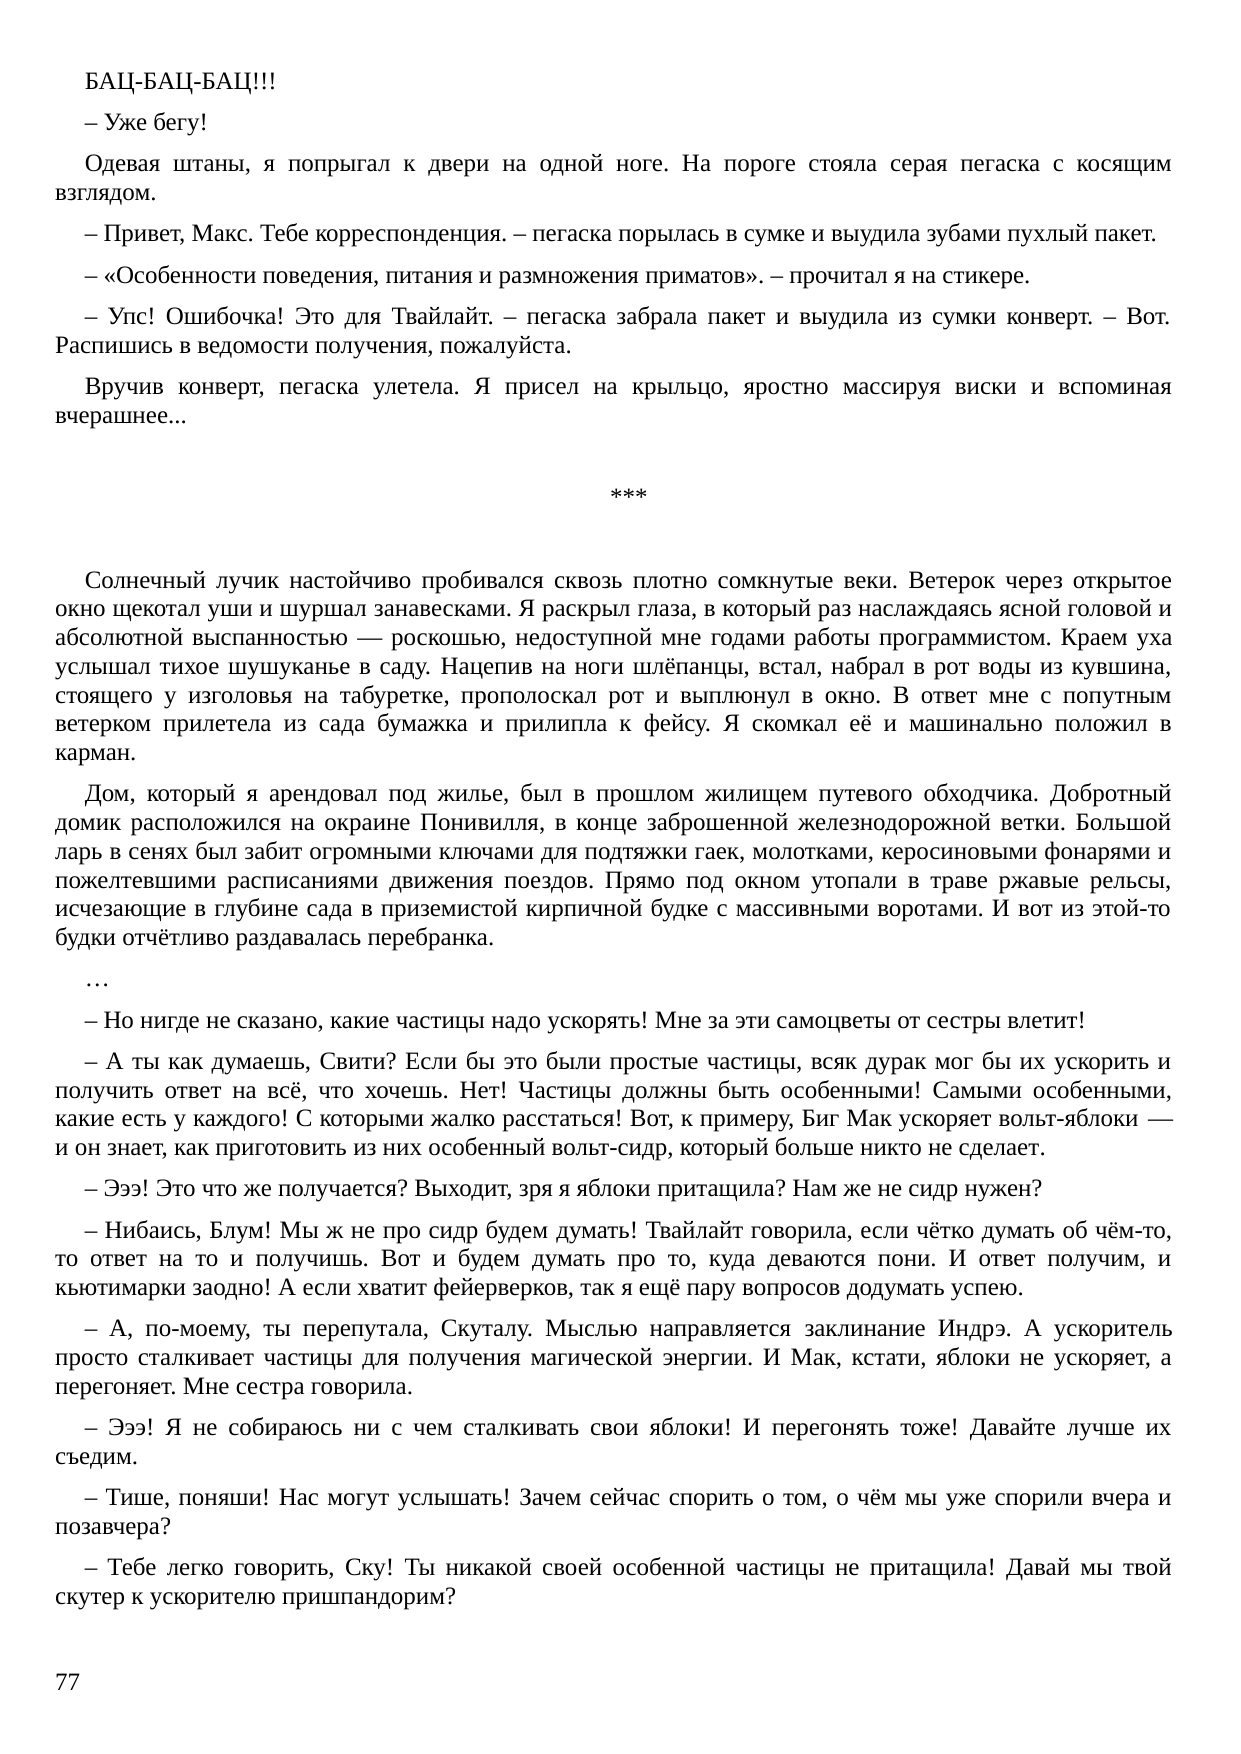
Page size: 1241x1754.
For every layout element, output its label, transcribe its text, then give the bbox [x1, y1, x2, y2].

text … [55, 963, 1173, 992]
text – А, по-моему, ты перепутала, Скуталу. Мыслью направляется заклинание Индрэ. А ускоритель просто сталкивает частицы для получения магической энергии. И Мак, кстати, яблоки не ускоряет, а перегоняет. Мне сестра говорила. [55, 1313, 1173, 1400]
text Вручив конверт, пегаска улетела. Я присел на крыльцо, яростно массируя виски и вспоминая вчерашнее... [55, 371, 1173, 428]
text Солнечный лучик настойчиво пробивался сквозь плотно сомкнутые веки. Ветерок через открытое окно щекотал уши и шуршал занавесками. Я раскрыл глаза, в который раз наслаждаясь ясной головой и абсолютной выспанностью — роскошью, недоступной мне годами работы программистом. Краем уха услышал тихое шушуканье в саду. Нацепив на ноги шлёпанцы, встал, набрал в рот воды из кувшина, стоящего у изголовья на табуретке, прополоскал рот и выплюнул в окно. В ответ мне с попутным ветерком прилетела из сада бумажка и прилипла к фейсу. Я скомкал её и машинально положил в карман. [55, 565, 1173, 766]
text – Привет, Макс. Тебе корреспонденция. – пегаска порылась в сумке и выудила зубами пухлый пакет. [55, 218, 1173, 247]
text БАЦ-БАЦ-БАЦ!!! [55, 66, 1173, 95]
text – Уже бегу! [55, 107, 1173, 136]
text – Упс! Ошибочка! Это для Твайлайт. – пегаска забрала пакет и выудила из сумки конверт. – Вот. Распишись в ведомости получения, пожалуйста. [55, 301, 1173, 358]
text – Нибаись, Блум! Мы ж не про сидр будем думать! Твайлайт говорила, если чётко думать об чём-то, то ответ на то и получишь. Вот и будем думать про то, куда деваются пони. И ответ получим, и кьютимарки заодно! А если хватит фейерверков, так я ещё пару вопросов додумать успею. [55, 1215, 1173, 1301]
text – Эээ! Я не собираюсь ни с чем сталкивать свои яблоки! И перегонять тоже! Давайте лучше их съедим. [55, 1412, 1173, 1470]
text – Тебе легко говорить, Ску! Ты никакой своей особенной частицы не притащила! Давай мы твой скутер к ускорителю пришпандорим? [55, 1552, 1173, 1610]
text – Тише, поняши! Нас могут услышать! Зачем сейчас спорить о том, о чём мы уже спорили вчера и позавчера? [55, 1482, 1173, 1540]
text – Но нигде не сказано, какие частицы надо ускорять! Мне за эти самоцветы от сестры влетит! [55, 1005, 1173, 1033]
text – А ты как думаешь, Свити? Если бы это были простые частицы, всяк дурак мог бы их ускорить и получить ответ на всё, что хочешь. Нет! Частицы должны быть особенными! Самыми особенными, какие есть у каждого! С которыми жалко расстаться! Вот, к примеру, Биг Мак ускоряет вольт-яблоки — и он знает, как приготовить из них особенный вольт-сидр, который больше никто не сделает. [55, 1046, 1173, 1161]
text – «Особенности поведения, питания и размножения приматов». – прочитал я на стикере. [55, 260, 1173, 288]
text Дом, который я арендовал под жилье, был в прошлом жилищем путевого обходчика. Добротный домик расположился на окраине Понивилля, в конце заброшенной железнодорожной ветки. Большой ларь в сенях был забит огромными ключами для подтяжки гаек, молотками, керосиновыми фонарями и пожелтевшими расписаниями движения поездов. Прямо под окном утопали в траве ржавые рельсы, исчезающие в глубине сада в приземистой кирпичной будке с массивными воротами. И вот из этой-то будки отчётливо раздавалась перебранка. [55, 778, 1173, 951]
text *** [55, 482, 1173, 511]
text – Эээ! Это что же получается? Выходит, зря я яблоки притащила? Нам же не сидр нужен? [55, 1173, 1173, 1202]
text Одевая штаны, я попрыгал к двери на одной ноге. На пороге стояла серая пегаска с косящим взглядом. [55, 148, 1173, 206]
